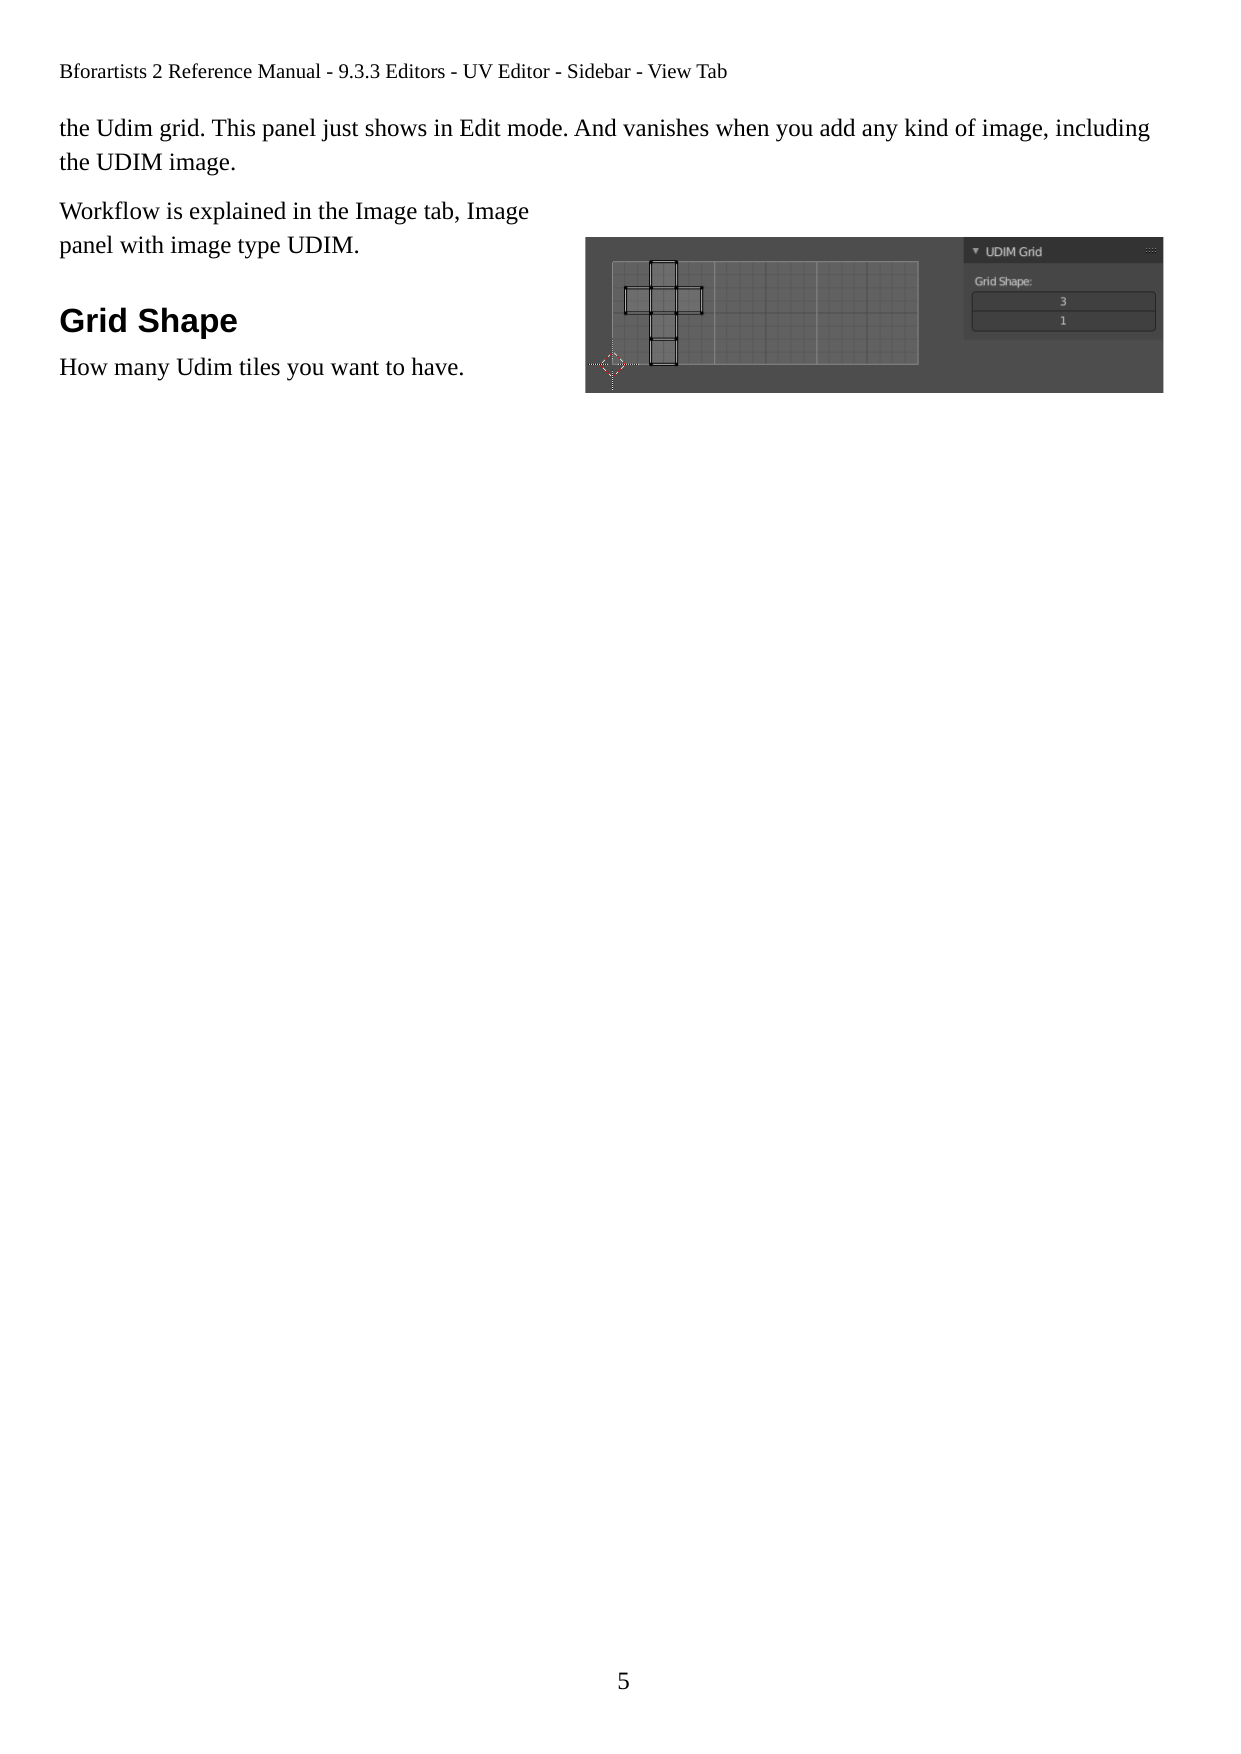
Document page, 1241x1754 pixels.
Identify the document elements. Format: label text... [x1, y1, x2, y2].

text the Udim grid. This panel just shows in Edit mode. And vanishes when you add any kind of image, including the UDIM image. [59, 113, 1181, 176]
subtitle Grid Shape [59, 301, 585, 339]
picture [585, 237, 1164, 393]
text Workflow is explained in the Image tab, Image panel with image type UDIM. [59, 196, 1181, 259]
text How many Udim tiles you want to have. [59, 352, 585, 380]
subtitle [1164, 301, 1181, 339]
